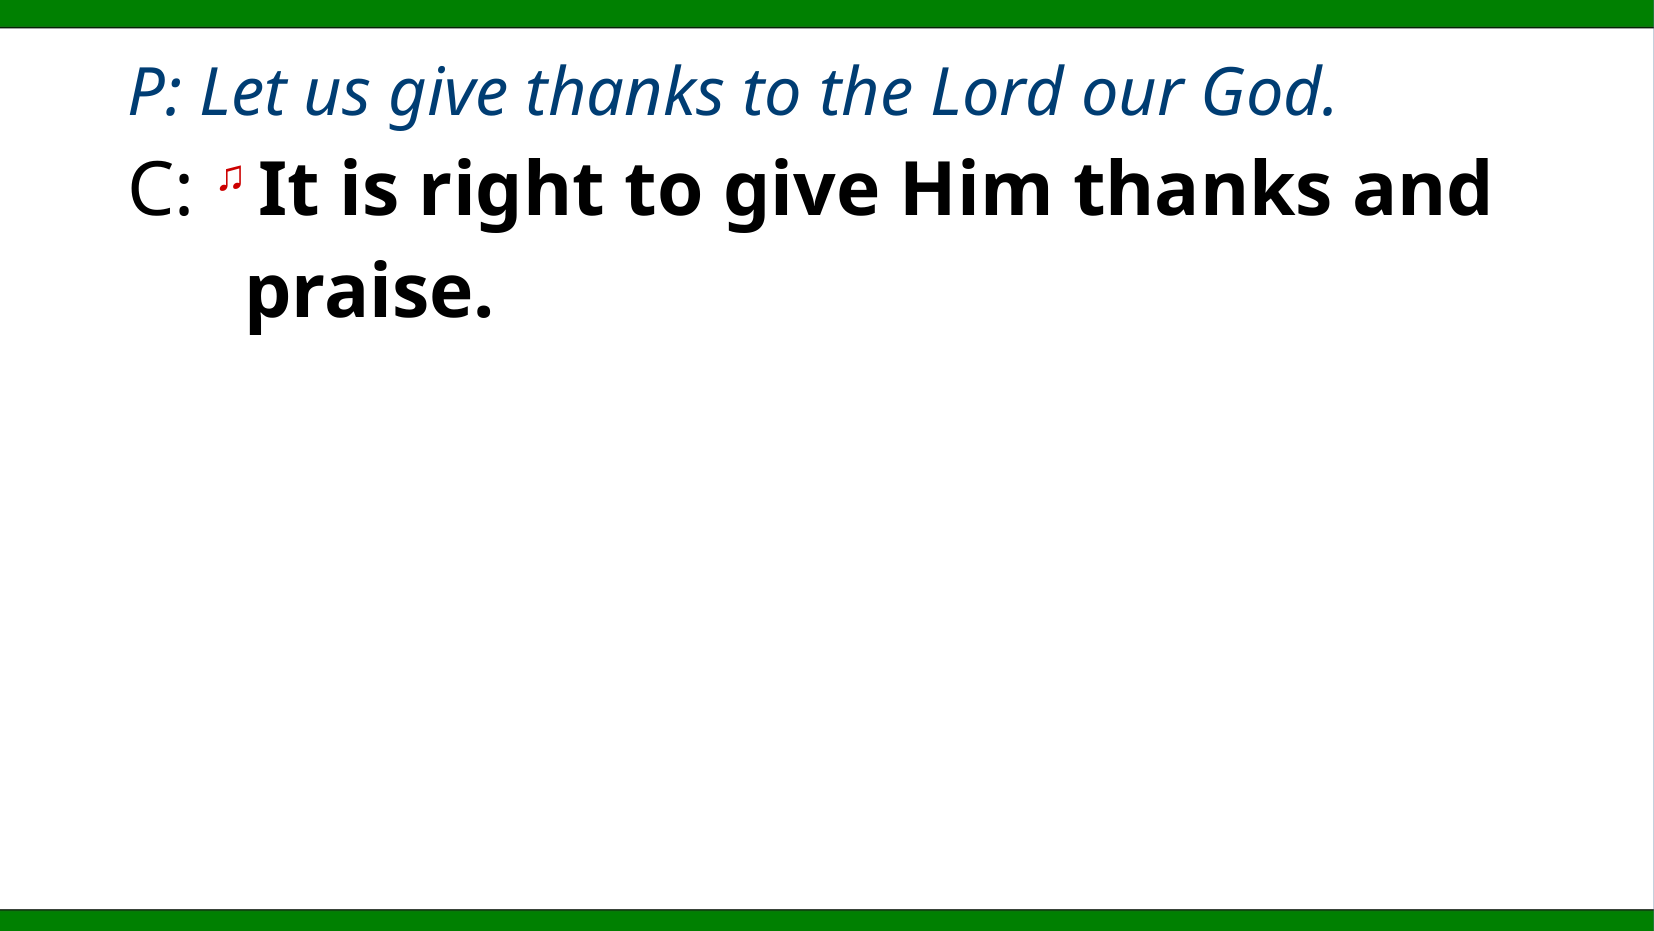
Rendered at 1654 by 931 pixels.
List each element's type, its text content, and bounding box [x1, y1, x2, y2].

picture [0, 0, 1654, 931]
text_box P: Let us give thanks to the Lord our God. C: ♫ It is right to give Him thanks and praise. [112, 36, 1553, 340]
